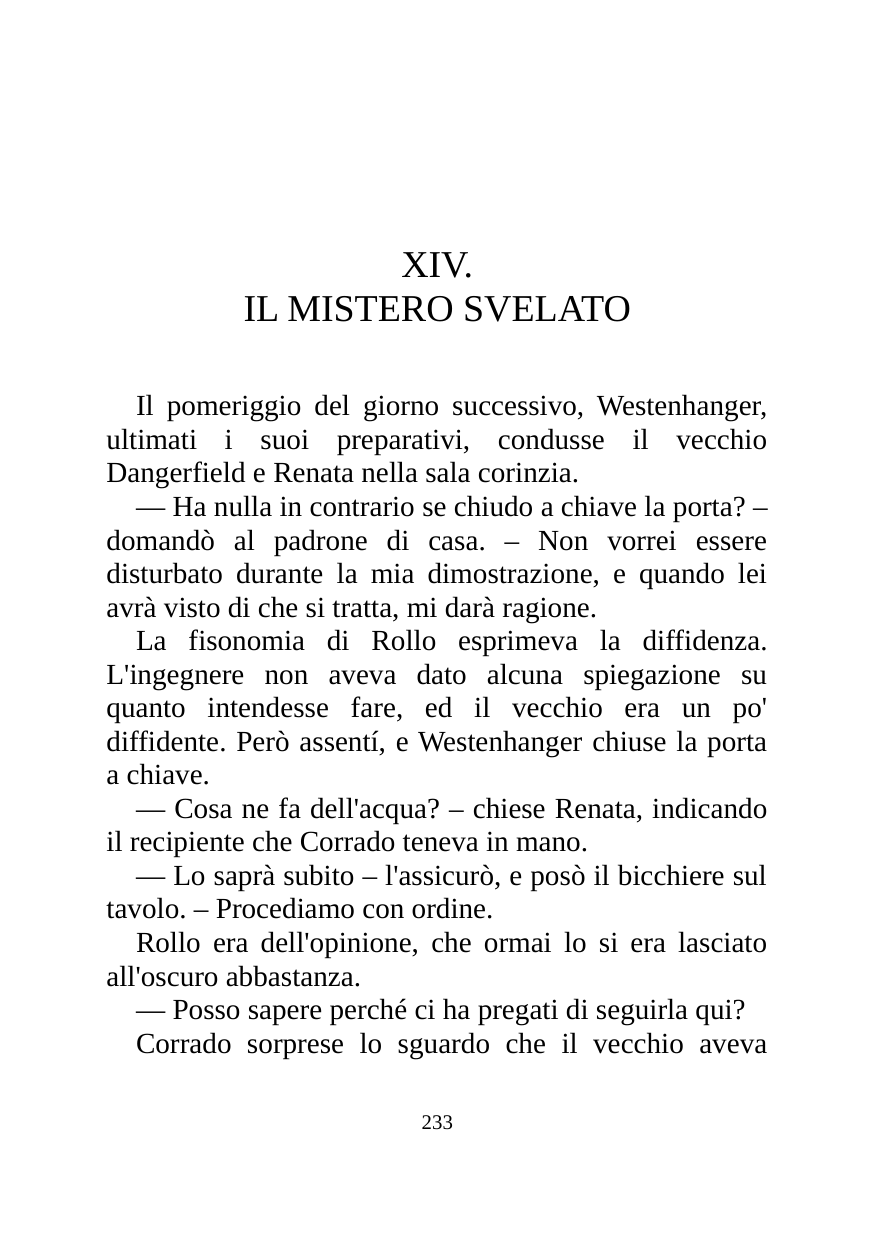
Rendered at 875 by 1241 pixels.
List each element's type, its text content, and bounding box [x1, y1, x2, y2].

text — Posso sapere perché ci ha pregati di seguirla qui? [106, 992, 768, 1026]
subtitle XIV. IL MISTERO SVELATO [106, 242, 768, 329]
text Il pomeriggio del giorno successivo, Westenhanger, ultimati i suoi preparativi, condusse il vecchio Dangerfield e Renata nella sala corinzia. [106, 388, 768, 489]
text La fisonomia di Rollo esprimeva la diffidenza. L'ingegnere non aveva dato alcuna spiegazione su quanto intendesse fare, ed il vecchio era un po' diffidente. Però assentí, e Westenhanger chiuse la porta a chiave. [106, 623, 768, 791]
text Corrado sorprese lo sguardo che il vecchio aveva [106, 1026, 768, 1059]
text Rollo era dell'opinione, che ormai lo si era lasciato all'oscuro abbastanza. [106, 925, 768, 992]
text — Ha nulla in contrario se chiudo a chiave la porta? – domandò al padrone di casa. – Non vorrei essere disturbato durante la mia dimostrazione, e quando lei avrà visto di che si tratta, mi darà ragione. [106, 489, 768, 623]
text — Lo saprà subito – l'assicurò, e posò il bicchiere sul tavolo. – Procediamo con ordine. [106, 858, 768, 925]
text — Cosa ne fa dell'acqua? – chiese Renata, indicando il recipiente che Corrado teneva in mano. [106, 791, 768, 858]
